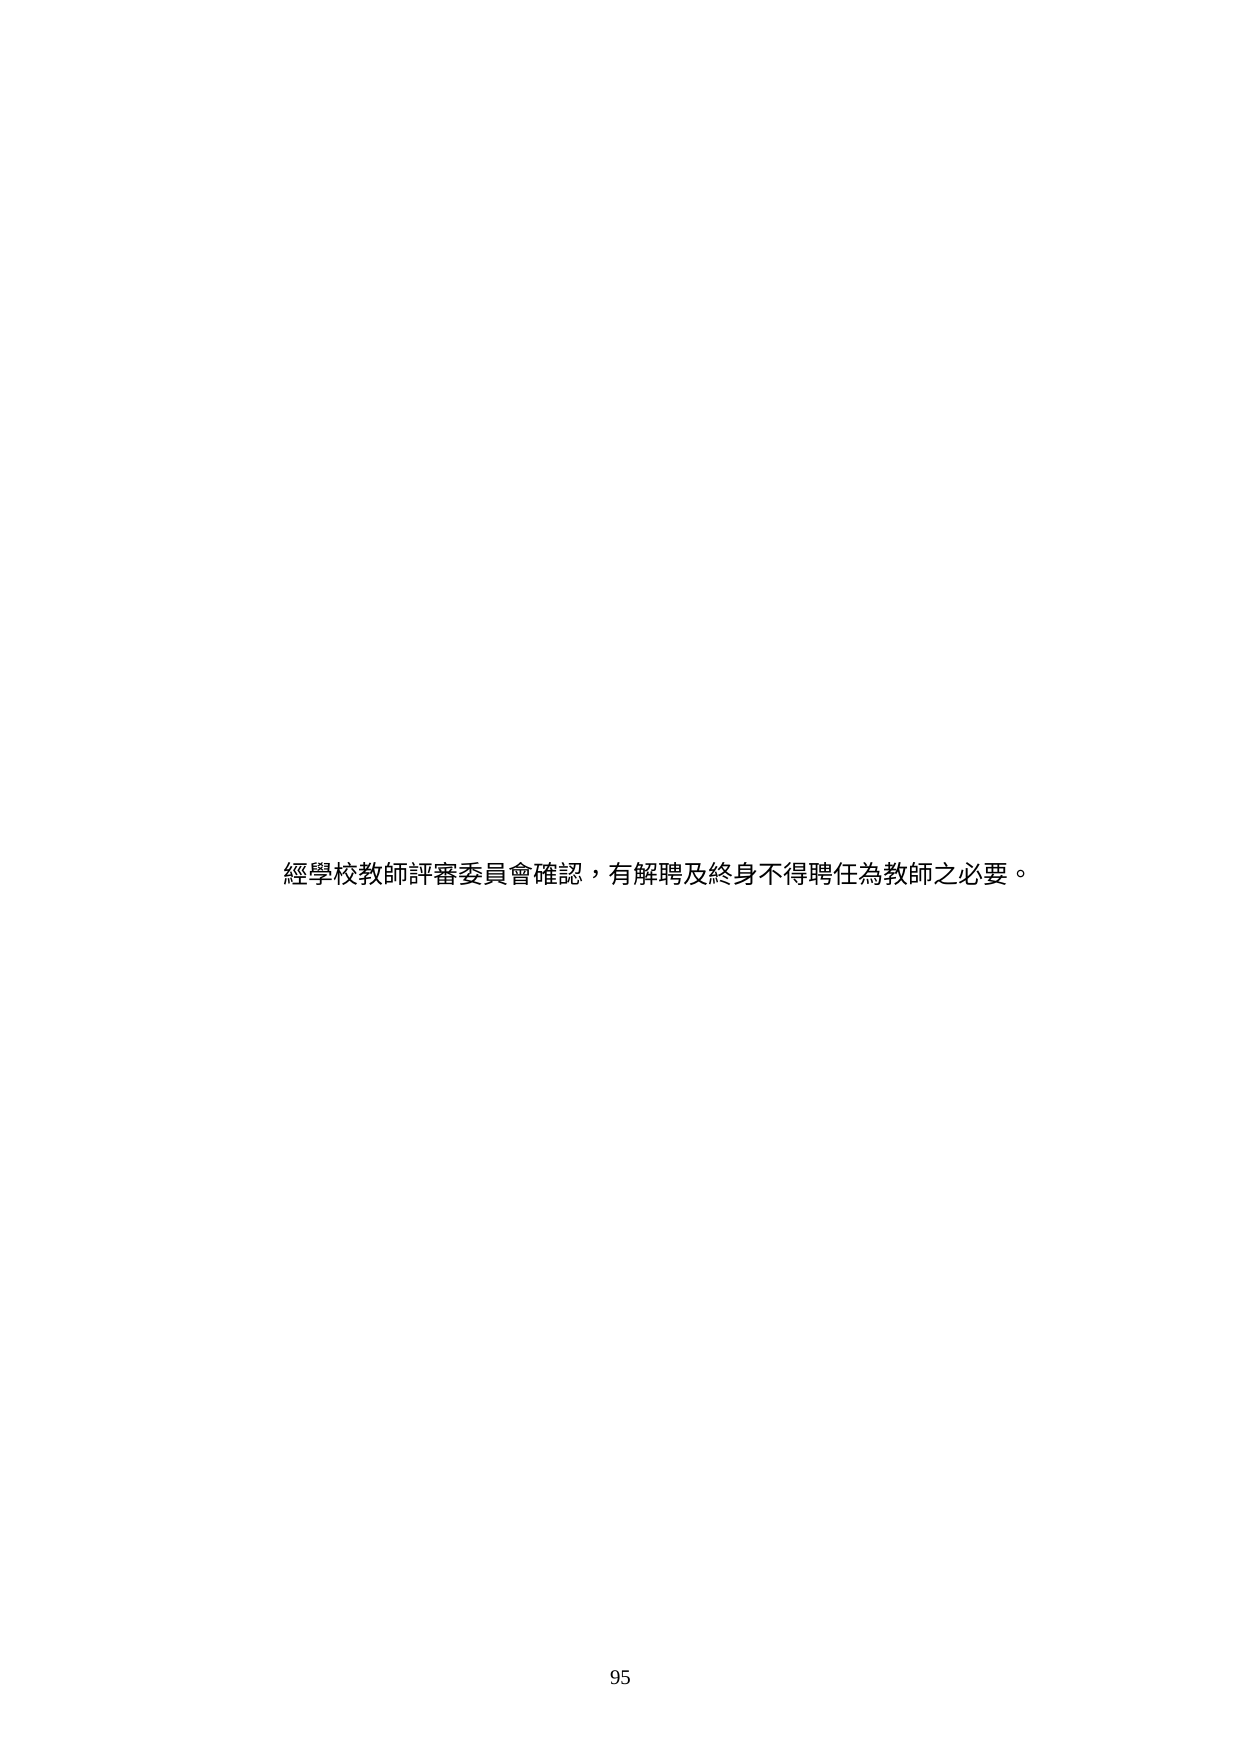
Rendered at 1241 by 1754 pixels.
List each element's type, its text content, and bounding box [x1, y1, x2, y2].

list 經學校教師評審委員會確認，有解聘及終身不得聘任為教師之必要。 [231, 831, 1134, 893]
